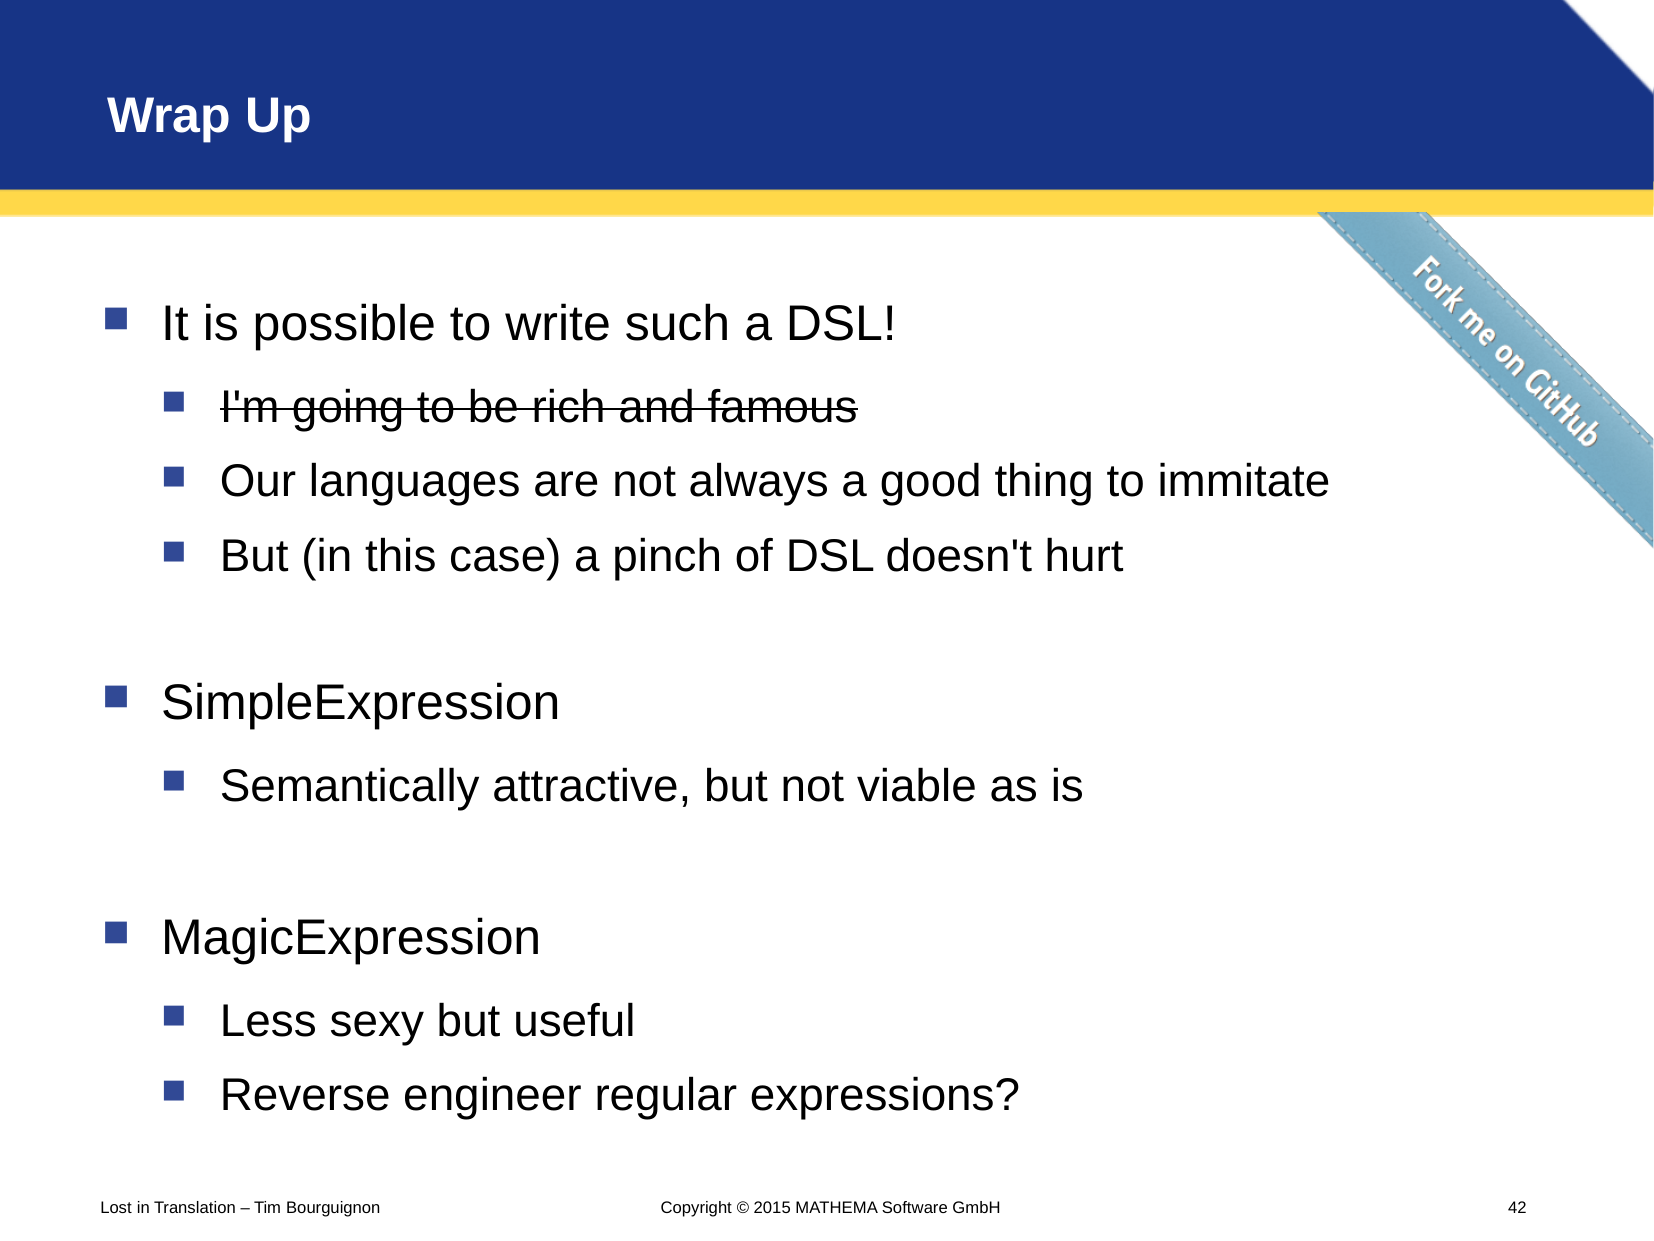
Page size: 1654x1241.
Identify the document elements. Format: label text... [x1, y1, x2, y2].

picture [0, 0, 1654, 1241]
list It is possible to write such a DSL! I'm going to be rich and famous Our languages are not always a good thing to immitate But (in this case) a pinch of DSL doesn't hurt SimpleExpression Semantically attractive, but not viable as is MagicExpression Less sexy but useful Reverse engineer regular expressions? [101, 295, 1528, 1139]
title Wrap Up [107, 69, 1179, 162]
